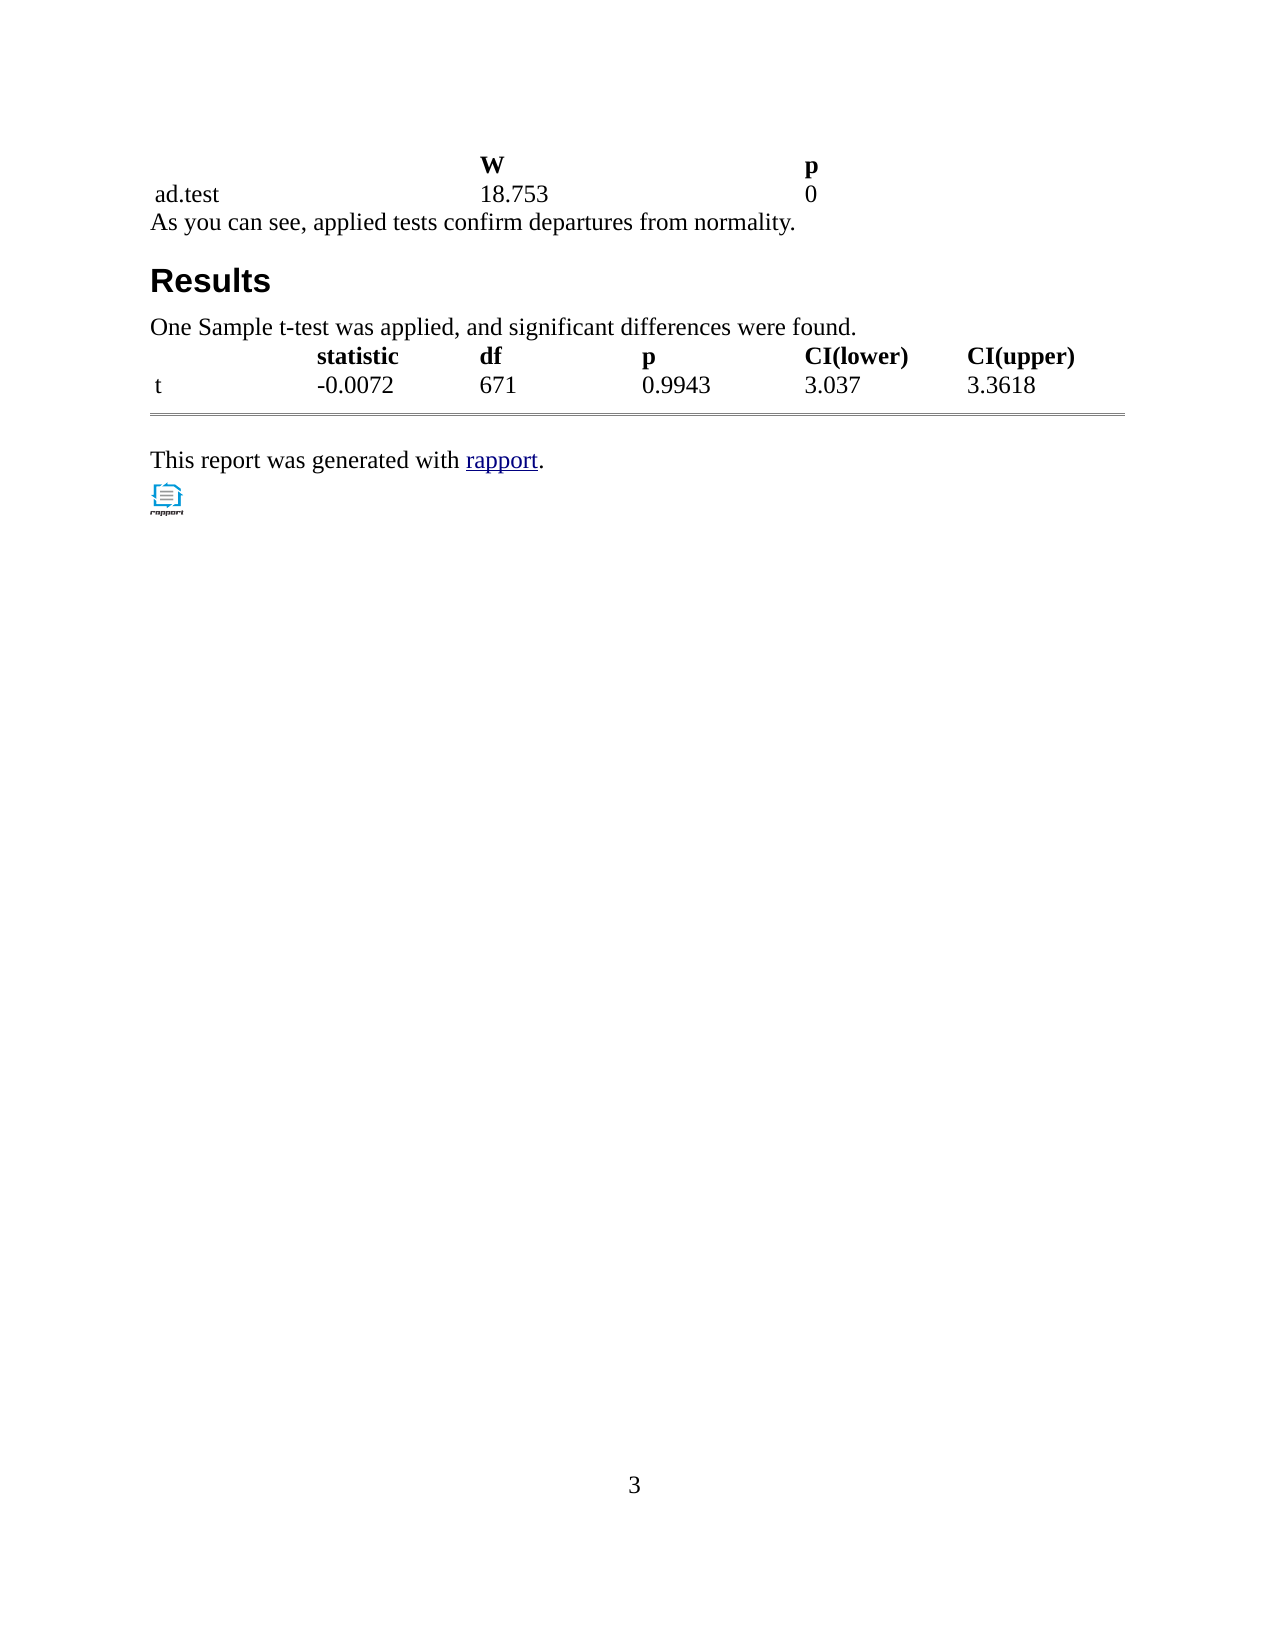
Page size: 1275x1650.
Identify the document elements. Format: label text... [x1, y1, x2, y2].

text As you can see, applied tests confirm departures from normality. [150, 207, 1125, 236]
table_header statistic [313, 341, 475, 370]
picture [150, 482, 184, 516]
text This report was generated with rapport. [150, 445, 1125, 473]
table_header df [475, 341, 637, 370]
table_header p [638, 341, 800, 370]
text One Sample t-test was applied, and significant differences were found. [150, 312, 1125, 341]
table_cell 3.3618 [963, 370, 1125, 399]
table_cell 3.037 [800, 370, 962, 399]
table_header [150, 341, 312, 370]
table_cell 671 [475, 370, 637, 399]
table_header W [475, 150, 800, 179]
table_cell -0.0072 [313, 370, 475, 399]
table_cell t [150, 370, 312, 399]
table_header p [800, 150, 1125, 179]
subtitle Results [150, 261, 1125, 300]
table_cell ad.test [150, 179, 475, 207]
table_header CI(upper) [963, 341, 1125, 370]
table_header CI(lower) [800, 341, 962, 370]
table_cell 18.753 [475, 179, 800, 207]
table_cell 0.9943 [638, 370, 800, 399]
table_header [150, 150, 475, 179]
table_cell 0 [800, 179, 1125, 207]
